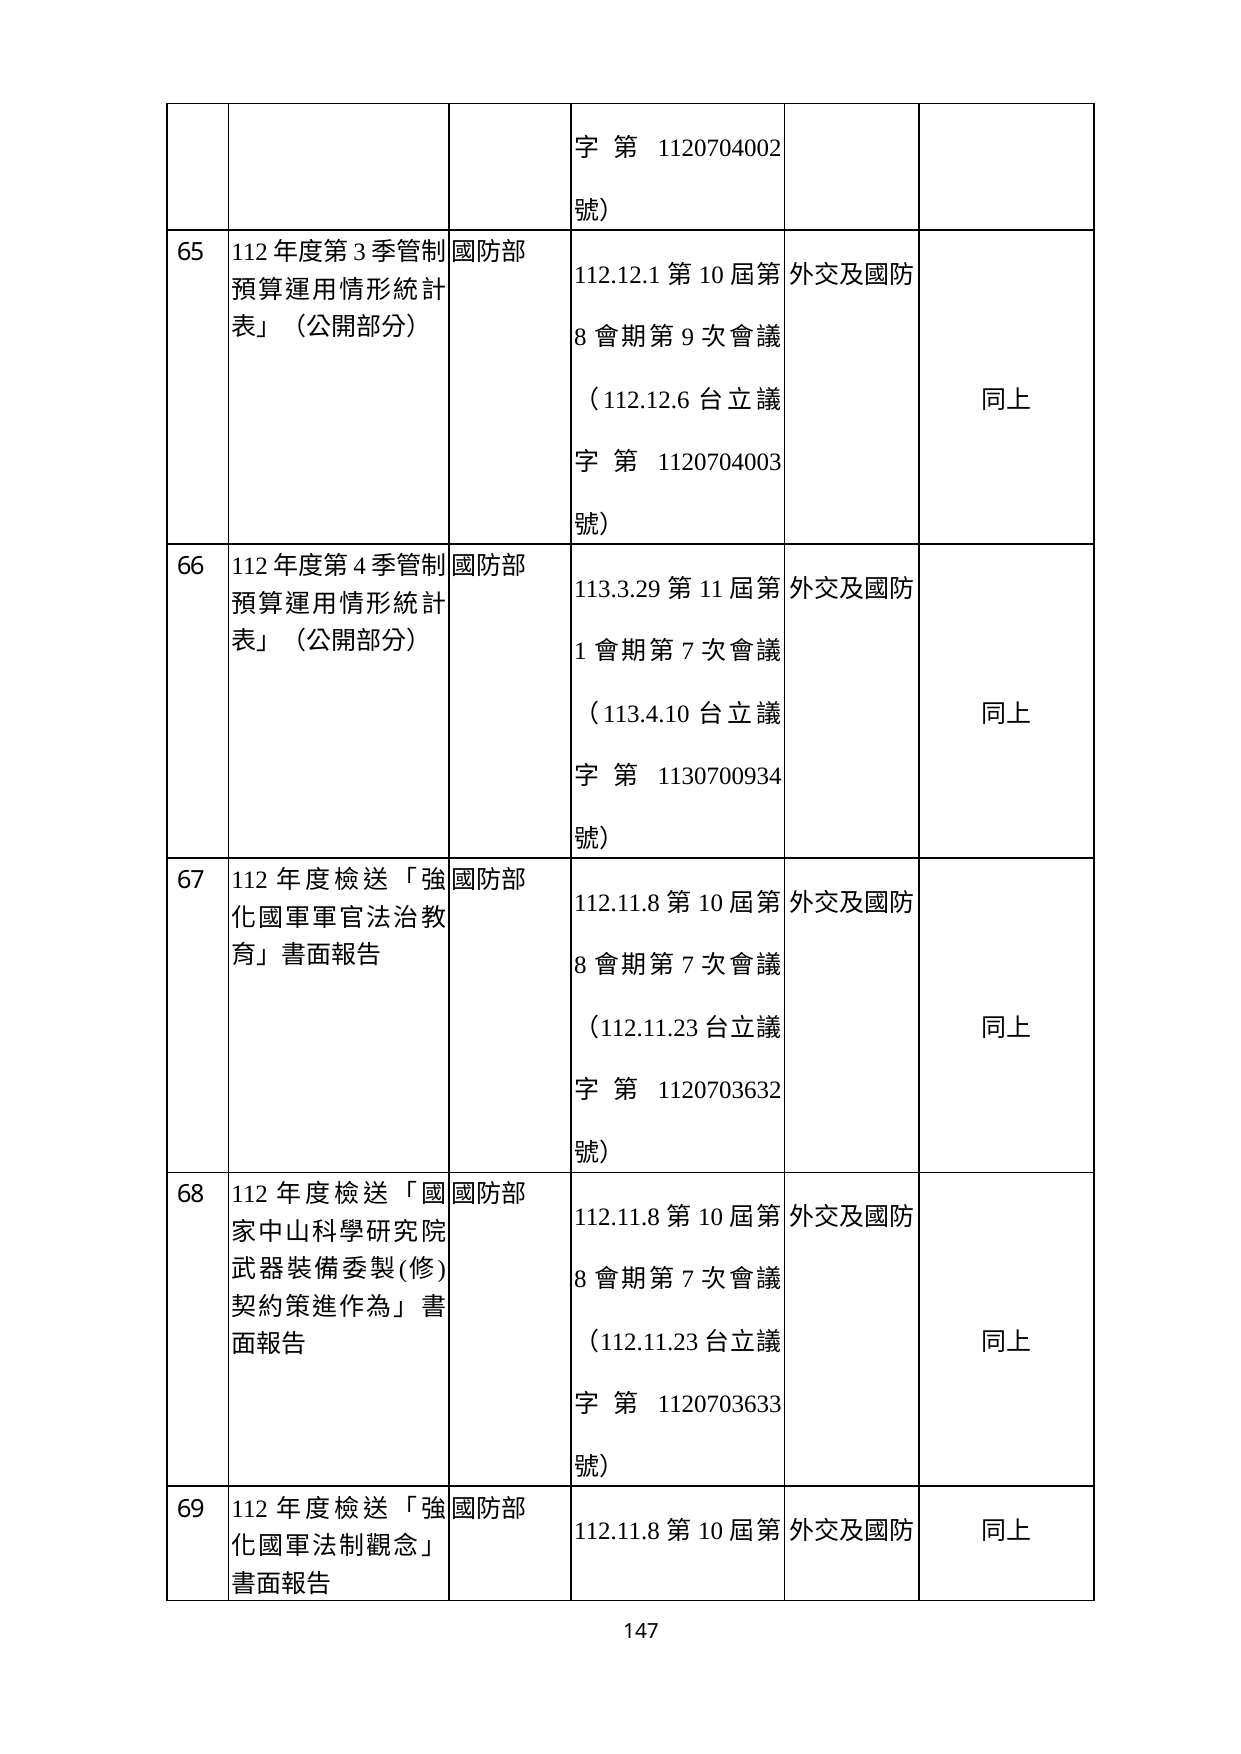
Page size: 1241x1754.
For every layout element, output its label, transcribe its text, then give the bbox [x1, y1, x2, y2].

table_cell 112年度第4季管制預算運用情形統計表」（公開部分） [229, 545, 448, 857]
table_cell [920, 104, 1093, 229]
table_cell 113.3.29第11屆第1會期第7次會議（113.4.10台立議字第1130700934號） [572, 545, 784, 857]
table_cell 國防部 [450, 859, 570, 1171]
table_cell 字第1120704002號） [572, 104, 784, 229]
table_cell [785, 104, 918, 229]
table_cell 國防部 [450, 1487, 570, 1599]
table_cell [229, 104, 448, 229]
table_cell 112年度檢送「國家中山科學研究院武器裝備委製(修)契約策進作為」書面報告 [229, 1173, 448, 1485]
table_cell 國防部 [450, 1173, 570, 1485]
table_cell 同上 [920, 231, 1093, 543]
table_cell 112.11.8第10屆第8會期第7次會議（112.11.23台立議字第1120703632號） [572, 859, 784, 1171]
table_cell 112.11.8第10屆第8會期第7次會議（112.11.23台立議字第1120703633號） [572, 1173, 784, 1485]
table_cell 112.12.1第10屆第8會期第9次會議（112.12.6台立議字第1120704003號） [572, 231, 784, 543]
table_cell 112年度檢送「強化國軍軍官法治教育」書面報告 [229, 859, 448, 1171]
table_cell 外交及國防 [785, 859, 918, 1171]
table_cell [168, 1173, 228, 1485]
table_cell 同上 [920, 859, 1093, 1171]
table_cell 112年度檢送「強化國軍法制觀念」書面報告 [229, 1487, 448, 1599]
table_cell 同上 [920, 545, 1093, 857]
table_cell 外交及國防 [785, 545, 918, 857]
table_cell [168, 231, 228, 543]
table_cell [168, 859, 228, 1171]
table_cell 112年度第3季管制預算運用情形統計表」（公開部分） [229, 231, 448, 543]
table_cell 外交及國防 [785, 1173, 918, 1485]
table_cell 外交及國防 [785, 1487, 918, 1599]
table_cell 國防部 [450, 545, 570, 857]
table_cell 外交及國防 [785, 231, 918, 543]
table_cell [168, 1487, 228, 1599]
table_cell 同上 [920, 1173, 1093, 1485]
table_cell 112.11.8第10屆第 [572, 1487, 784, 1599]
table_cell 同上 [920, 1487, 1093, 1599]
table_cell [168, 104, 228, 229]
table_cell [168, 545, 228, 857]
table_cell 國防部 [450, 231, 570, 543]
table_cell [450, 104, 570, 229]
